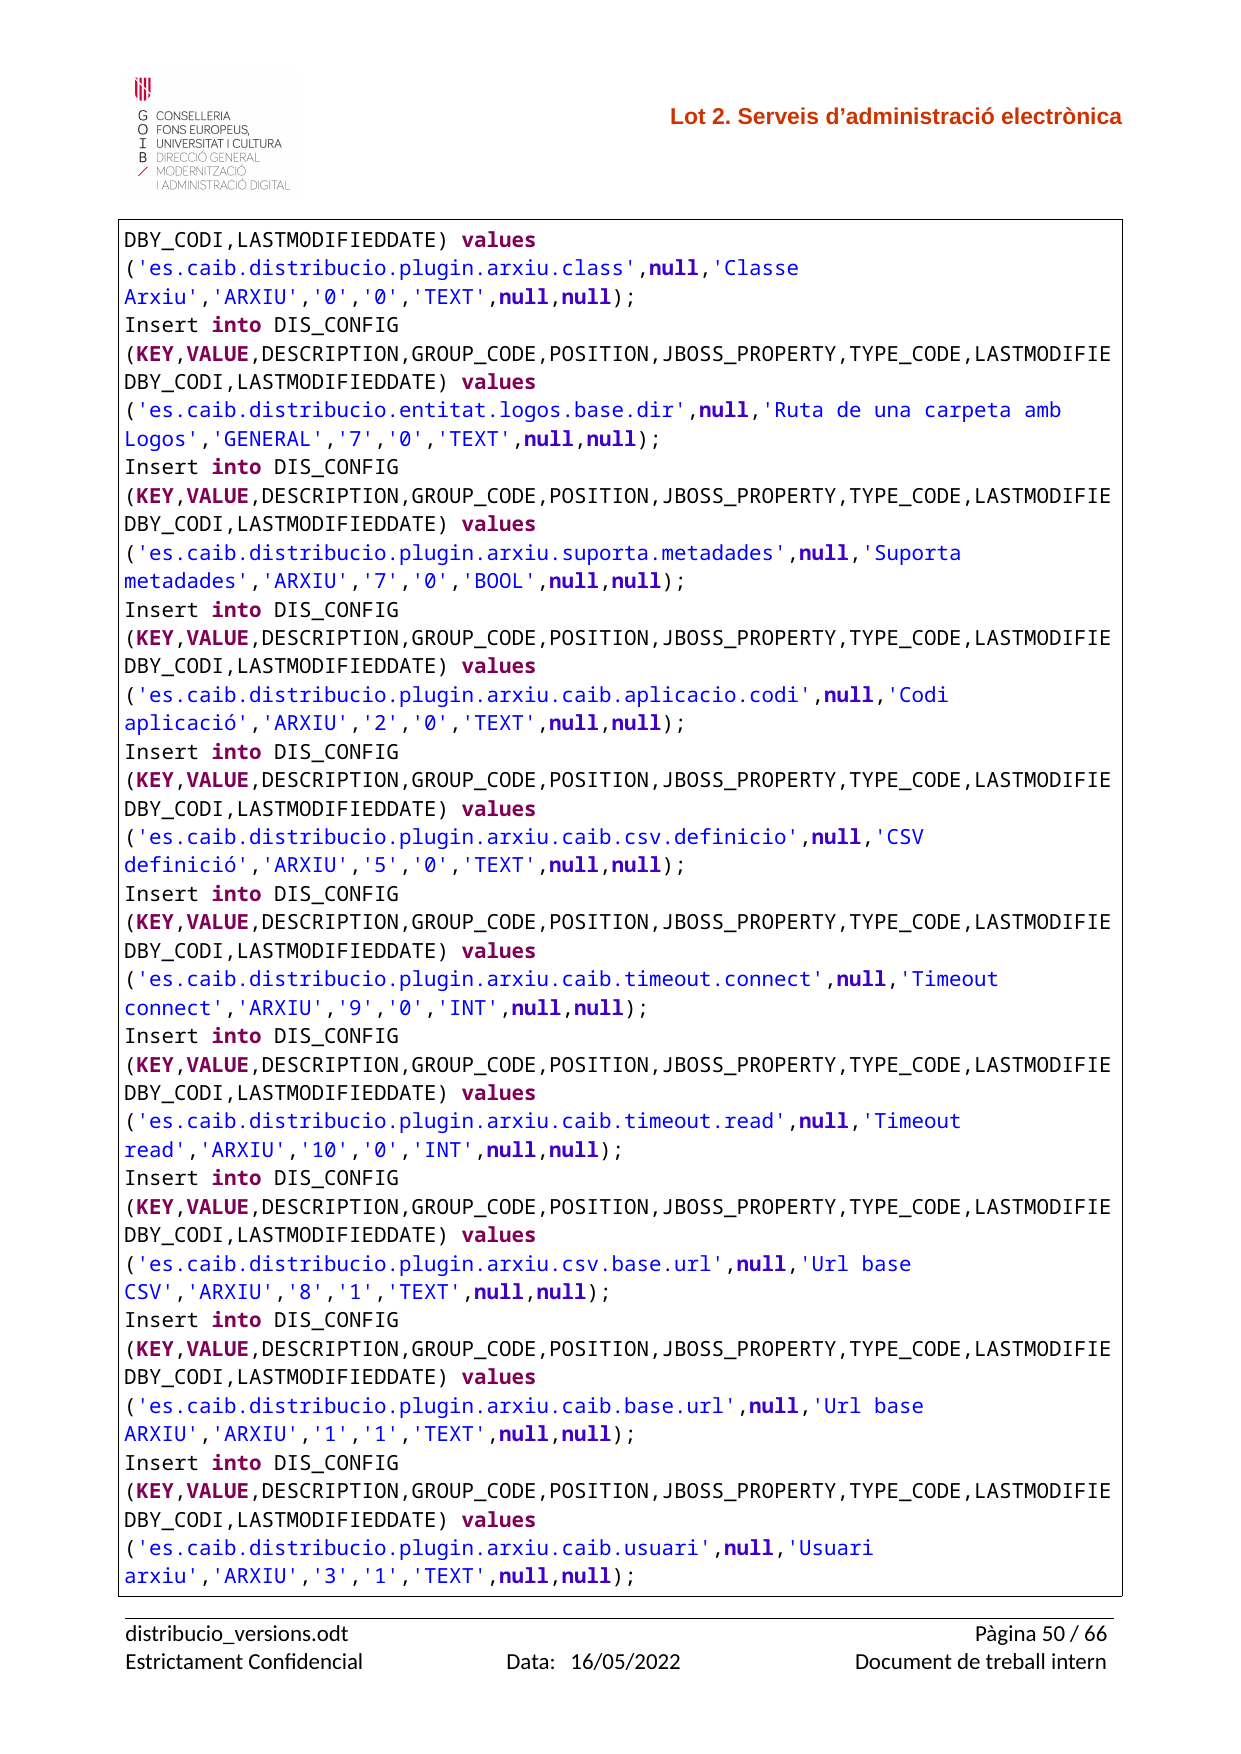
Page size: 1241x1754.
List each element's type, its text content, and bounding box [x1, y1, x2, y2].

table_header DBY_CODI,LASTMODIFIEDDATE) values ('es.caib.distribucio.plugin.arxiu.class',null,'Classe Arxiu','ARXIU','0','0','TEXT',null,null); Insert into DIS_CONFIG (KEY,VALUE,DESCRIPTION,GROUP_CODE,POSITION,JBOSS_PROPERTY,TYPE_CODE,LASTMODIFIEDBY_CODI,LASTMODIFIEDDATE) values ('es.caib.distribucio.entitat.logos.base.dir',null,'Ruta de una carpeta amb Logos','GENERAL','7','0','TEXT',null,null); Insert into DIS_CONFIG (KEY,VALUE,DESCRIPTION,GROUP_CODE,POSITION,JBOSS_PROPERTY,TYPE_CODE,LASTMODIFIEDBY_CODI,LASTMODIFIEDDATE) values ('es.caib.distribucio.plugin.arxiu.suporta.metadades',null,'Suporta metadades','ARXIU','7','0','BOOL',null,null); Insert into DIS_CONFIG (KEY,VALUE,DESCRIPTION,GROUP_CODE,POSITION,JBOSS_PROPERTY,TYPE_CODE,LASTMODIFIEDBY_CODI,LASTMODIFIEDDATE) values ('es.caib.distribucio.plugin.arxiu.caib.aplicacio.codi',null,'Codi aplicació','ARXIU','2','0','TEXT',null,null); Insert into DIS_CONFIG (KEY,VALUE,DESCRIPTION,GROUP_CODE,POSITION,JBOSS_PROPERTY,TYPE_CODE,LASTMODIFIEDBY_CODI,LASTMODIFIEDDATE) values ('es.caib.distribucio.plugin.arxiu.caib.csv.definicio',null,'CSV definició','ARXIU','5','0','TEXT',null,null); Insert into DIS_CONFIG (KEY,VALUE,DESCRIPTION,GROUP_CODE,POSITION,JBOSS_PROPERTY,TYPE_CODE,LASTMODIFIEDBY_CODI,LASTMODIFIEDDATE) values ('es.caib.distribucio.plugin.arxiu.caib.timeout.connect',null,'Timeout connect','ARXIU','9','0','INT',null,null); Insert into DIS_CONFIG (KEY,VALUE,DESCRIPTION,GROUP_CODE,POSITION,JBOSS_PROPERTY,TYPE_CODE,LASTMODIFIEDBY_CODI,LASTMODIFIEDDATE) values ('es.caib.distribucio.plugin.arxiu.caib.timeout.read',null,'Timeout read','ARXIU','10','0','INT',null,null); Insert into DIS_CONFIG (KEY,VALUE,DESCRIPTION,GROUP_CODE,POSITION,JBOSS_PROPERTY,TYPE_CODE,LASTMODIFIEDBY_CODI,LASTMODIFIEDDATE) values ('es.caib.distribucio.plugin.arxiu.csv.base.url',null,'Url base CSV','ARXIU','8','1','TEXT',null,null); Insert into DIS_CONFIG (KEY,VALUE,DESCRIPTION,GROUP_CODE,POSITION,JBOSS_PROPERTY,TYPE_CODE,LASTMODIFIEDBY_CODI,LASTMODIFIEDDATE) values ('es.caib.distribucio.plugin.arxiu.caib.base.url',null,'Url base ARXIU','ARXIU','1','1','TEXT',null,null); Insert into DIS_CONFIG (KEY,VALUE,DESCRIPTION,GROUP_CODE,POSITION,JBOSS_PROPERTY,TYPE_CODE,LASTMODIFIEDBY_CODI,LASTMODIFIEDDATE) values ('es.caib.distribucio.plugin.arxiu.caib.usuari',null,'Usuari arxiu','ARXIU','3','1','TEXT',null,null); [119, 220, 1122, 1596]
picture [126, 70, 299, 197]
